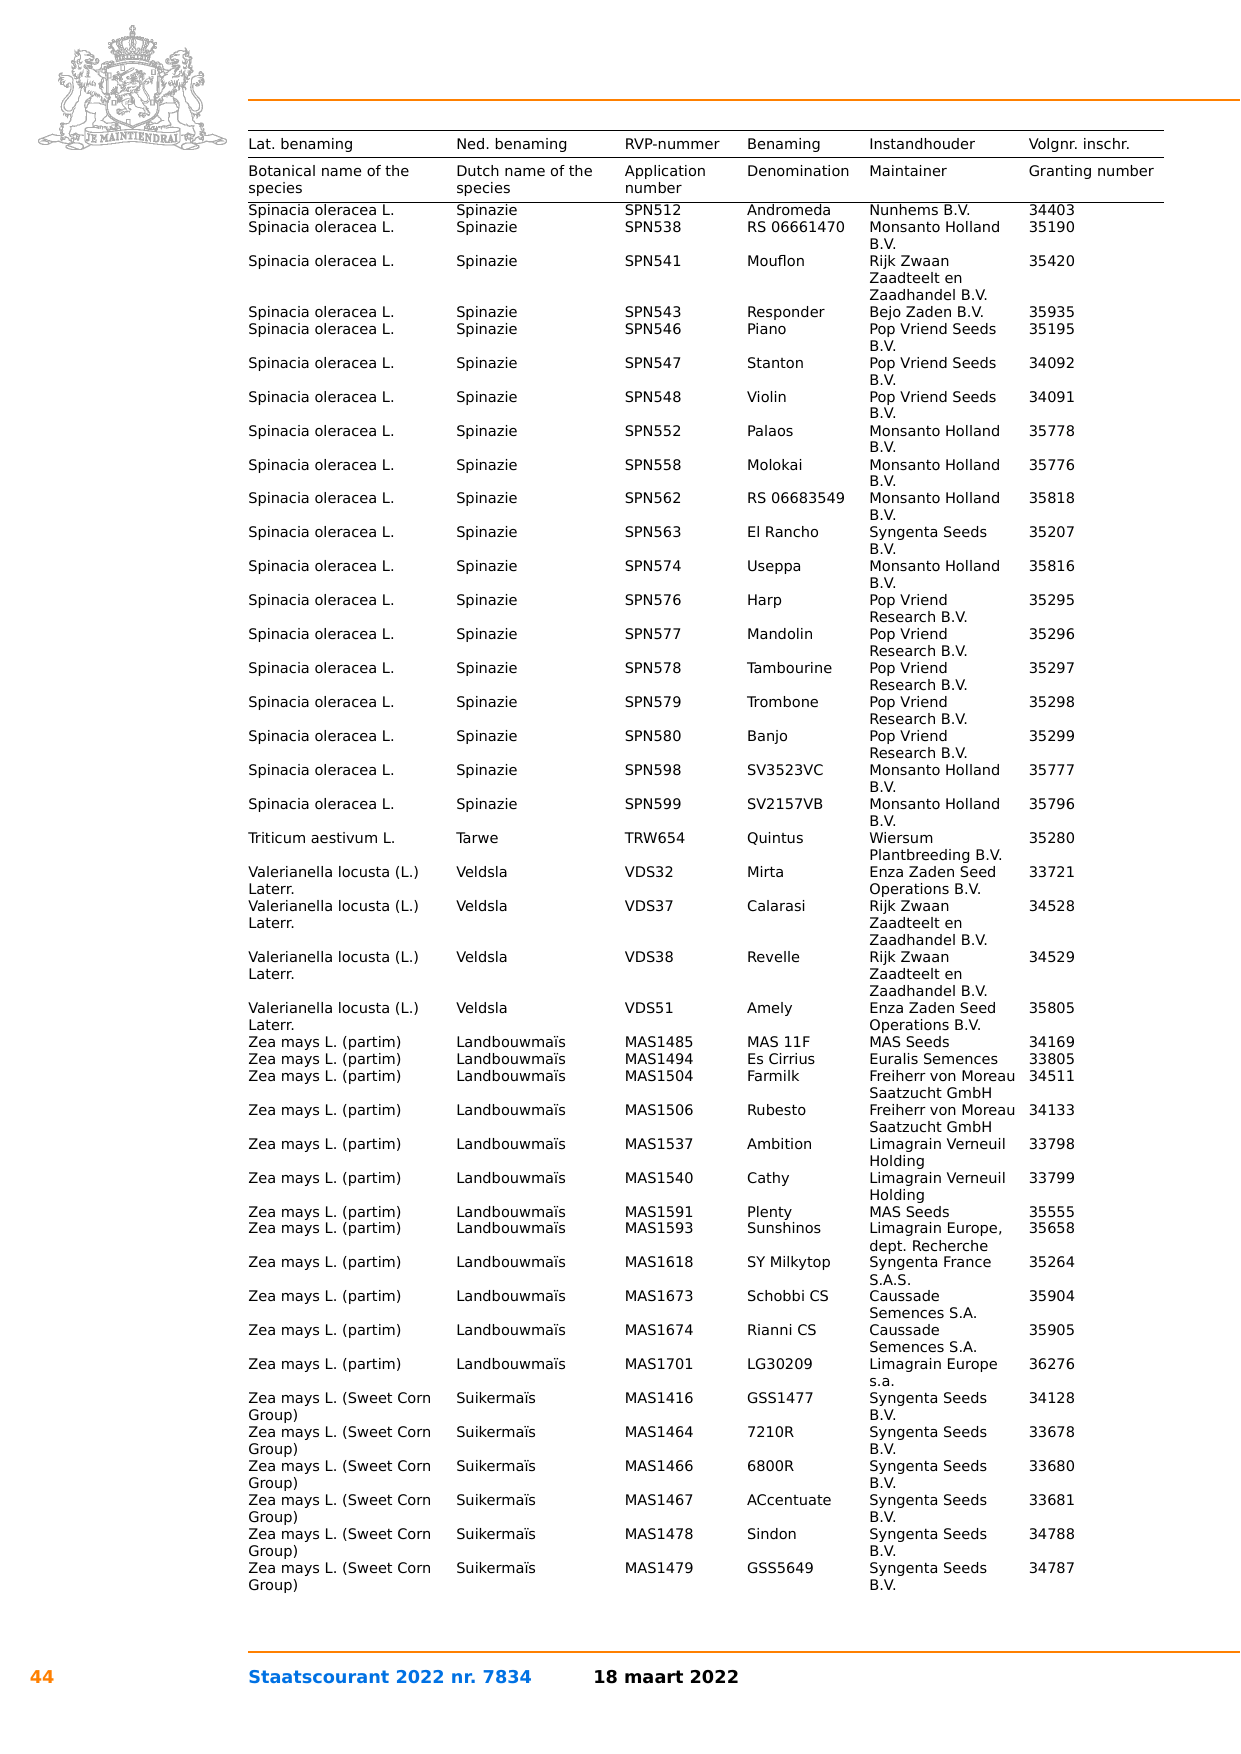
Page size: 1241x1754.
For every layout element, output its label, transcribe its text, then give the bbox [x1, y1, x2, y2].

table_cell Es Cirrius [741, 1051, 863, 1068]
table_header Instandhouder [863, 131, 1022, 157]
table_cell SPN552 [619, 423, 741, 456]
table_cell Veldsla [450, 949, 618, 1000]
table_cell Spinacia oleracea L. [248, 694, 450, 728]
table_cell Spinacia oleracea L. [248, 728, 450, 762]
table_cell 33678 [1023, 1424, 1163, 1458]
table_cell Molokai [741, 456, 863, 490]
table_cell Enza Zaden Seed Operations B.V. [863, 864, 1022, 898]
table_cell Zea mays L. (Sweet Corn Group) [248, 1390, 450, 1424]
table_cell MAS1466 [619, 1458, 741, 1492]
table_cell Spinacia oleracea L. [248, 304, 450, 321]
table_cell 34133 [1023, 1102, 1163, 1136]
table_cell 34091 [1023, 389, 1163, 422]
table_cell Landbouwmaïs [450, 1136, 618, 1169]
table_cell Suikermaïs [450, 1560, 618, 1594]
table_cell Limagrain Europe s.a. [863, 1356, 1022, 1390]
table_cell Monsanto Holland B.V. [863, 762, 1022, 796]
table_cell Spinazie [450, 203, 618, 219]
table_cell Landbouwmaïs [450, 1254, 618, 1288]
table_cell Spinazie [450, 423, 618, 456]
table_cell Zea mays L. (partim) [248, 1356, 450, 1390]
table_cell Suikermaïs [450, 1458, 618, 1492]
table_cell Monsanto Holland B.V. [863, 456, 1022, 490]
table_cell Syngenta Seeds B.V. [863, 1458, 1022, 1492]
table_cell 34403 [1023, 203, 1163, 219]
table_cell Zea mays L. (partim) [248, 1136, 450, 1169]
table_cell Spinacia oleracea L. [248, 762, 450, 796]
table_cell Freiherr von Moreau Saatzucht GmbH [863, 1102, 1022, 1136]
table_cell Zea mays L. (partim) [248, 1068, 450, 1102]
table_cell Schobbi CS [741, 1288, 863, 1322]
table_cell SPN580 [619, 728, 741, 762]
table_cell 35776 [1023, 456, 1163, 490]
table_cell Landbouwmaïs [450, 1068, 618, 1102]
table_cell Spinacia oleracea L. [248, 219, 450, 253]
table_cell 34092 [1023, 355, 1163, 388]
table_cell 33799 [1023, 1170, 1163, 1203]
table_cell 35207 [1023, 524, 1163, 558]
table_cell Freiherr von Moreau Saatzucht GmbH [863, 1068, 1022, 1102]
table_cell MAS1591 [619, 1204, 741, 1220]
table_cell Spinacia oleracea L. [248, 355, 450, 388]
table_cell Mirta [741, 864, 863, 898]
table_cell SPN548 [619, 389, 741, 422]
table_cell Suikermaïs [450, 1492, 618, 1526]
table_cell 35297 [1023, 660, 1163, 694]
table_cell Nunhems B.V. [863, 203, 1022, 219]
table_cell Spinacia oleracea L. [248, 524, 450, 558]
table_cell 35778 [1023, 423, 1163, 456]
table_cell SPN543 [619, 304, 741, 321]
table_cell Calarasi [741, 898, 863, 949]
table_cell Triticum aestivum L. [248, 830, 450, 864]
table_cell Denomination [741, 158, 863, 202]
table_cell Spinazie [450, 490, 618, 524]
table_cell Pop Vriend Research B.V. [863, 694, 1022, 728]
table_cell Mouflon [741, 253, 863, 303]
table_cell Spinacia oleracea L. [248, 592, 450, 626]
table_cell MAS1506 [619, 1102, 741, 1136]
table_cell Quintus [741, 830, 863, 864]
table_cell 34528 [1023, 898, 1163, 949]
table_cell 35805 [1023, 1000, 1163, 1034]
table_cell MAS1416 [619, 1390, 741, 1424]
table_cell Zea mays L. (Sweet Corn Group) [248, 1492, 450, 1526]
table_cell 7210R [741, 1424, 863, 1458]
table_cell Landbouwmaïs [450, 1322, 618, 1356]
table_cell 33681 [1023, 1492, 1163, 1526]
table_cell RS 06661470 [741, 219, 863, 253]
table_cell SPN558 [619, 456, 741, 490]
table_cell Landbouwmaïs [450, 1288, 618, 1322]
table_cell MAS1618 [619, 1254, 741, 1288]
table_cell Spinacia oleracea L. [248, 660, 450, 694]
table_cell Monsanto Holland B.V. [863, 558, 1022, 592]
table_cell Spinacia oleracea L. [248, 203, 450, 219]
table_header RVP-nummer [619, 131, 741, 157]
table_cell 34529 [1023, 949, 1163, 1000]
table_cell Zea mays L. (partim) [248, 1220, 450, 1254]
table_cell Mandolin [741, 626, 863, 660]
table_cell Limagrain Verneuil Holding [863, 1170, 1022, 1203]
table_cell SPN598 [619, 762, 741, 796]
table_cell MAS1494 [619, 1051, 741, 1068]
table_cell Euralis Semences [863, 1051, 1022, 1068]
table_cell Tarwe [450, 830, 618, 864]
table_cell 35796 [1023, 796, 1163, 830]
table_cell Landbouwmaïs [450, 1356, 618, 1390]
table_cell Spinacia oleracea L. [248, 423, 450, 456]
table_cell 35296 [1023, 626, 1163, 660]
table_cell MAS1674 [619, 1322, 741, 1356]
table_cell SPN547 [619, 355, 741, 388]
table_cell Spinazie [450, 592, 618, 626]
table_cell Zea mays L. (partim) [248, 1051, 450, 1068]
table_cell Landbouwmaïs [450, 1170, 618, 1203]
table_cell VDS37 [619, 898, 741, 949]
table_cell Valerianella locusta (L.) Laterr. [248, 1000, 450, 1034]
table_cell SPN576 [619, 592, 741, 626]
table_cell Landbouwmaïs [450, 1034, 618, 1051]
table_cell El Rancho [741, 524, 863, 558]
table_cell Spinazie [450, 524, 618, 558]
table_cell SPN562 [619, 490, 741, 524]
table_cell Spinazie [450, 728, 618, 762]
table_cell 35264 [1023, 1254, 1163, 1288]
table_cell Spinacia oleracea L. [248, 626, 450, 660]
table_cell 34788 [1023, 1526, 1163, 1560]
table_cell MAS1479 [619, 1560, 741, 1594]
table_cell Trombone [741, 694, 863, 728]
table_cell Zea mays L. (partim) [248, 1170, 450, 1203]
table_cell SY Milkytop [741, 1254, 863, 1288]
table_cell ACcentuate [741, 1492, 863, 1526]
table_cell Pop Vriend Seeds B.V. [863, 355, 1022, 388]
table_cell SPN599 [619, 796, 741, 830]
table_cell MAS1537 [619, 1136, 741, 1169]
table_cell Veldsla [450, 1000, 618, 1034]
table_cell 35555 [1023, 1204, 1163, 1220]
table_cell SV2157VB [741, 796, 863, 830]
table_cell Zea mays L. (Sweet Corn Group) [248, 1458, 450, 1492]
table_cell Dutch name of the species [450, 158, 618, 202]
table_cell Zea mays L. (Sweet Corn Group) [248, 1526, 450, 1560]
table_cell Spinacia oleracea L. [248, 253, 450, 303]
table_cell MAS1701 [619, 1356, 741, 1390]
table_cell MAS1540 [619, 1170, 741, 1203]
table_cell Rubesto [741, 1102, 863, 1136]
table_cell Rianni CS [741, 1322, 863, 1356]
table_cell 35195 [1023, 321, 1163, 354]
table_cell Sunshinos [741, 1220, 863, 1254]
table_cell Spinazie [450, 456, 618, 490]
table_cell Spinazie [450, 626, 618, 660]
table_cell Landbouwmaïs [450, 1102, 618, 1136]
table_cell Stanton [741, 355, 863, 388]
table_cell 35777 [1023, 762, 1163, 796]
table_cell 33680 [1023, 1458, 1163, 1492]
table_cell 33721 [1023, 864, 1163, 898]
table_cell SPN563 [619, 524, 741, 558]
table_cell Caussade Semences S.A. [863, 1288, 1022, 1322]
table_cell Zea mays L. (partim) [248, 1102, 450, 1136]
table_cell Syngenta Seeds B.V. [863, 1492, 1022, 1526]
table_cell Spinazie [450, 219, 618, 253]
table_cell Spinazie [450, 253, 618, 303]
table_cell Caussade Semences S.A. [863, 1322, 1022, 1356]
table_header Volgnr. inschr. [1023, 131, 1163, 157]
table_cell Zea mays L. (partim) [248, 1254, 450, 1288]
table_cell Andromeda [741, 203, 863, 219]
table_cell Amely [741, 1000, 863, 1034]
table_cell 35299 [1023, 728, 1163, 762]
table_cell Valerianella locusta (L.) Laterr. [248, 898, 450, 949]
table_cell Spinazie [450, 304, 618, 321]
table_cell Spinazie [450, 389, 618, 422]
table_cell 36276 [1023, 1356, 1163, 1390]
table_cell 34169 [1023, 1034, 1163, 1051]
table_cell Cathy [741, 1170, 863, 1203]
table_cell Pop Vriend Seeds B.V. [863, 321, 1022, 354]
table_cell Zea mays L. (Sweet Corn Group) [248, 1424, 450, 1458]
table_cell Pop Vriend Research B.V. [863, 728, 1022, 762]
table_cell SPN541 [619, 253, 741, 303]
table_cell Wiersum Plantbreeding B.V. [863, 830, 1022, 864]
table_cell 6800R [741, 1458, 863, 1492]
table_cell MAS 11F [741, 1034, 863, 1051]
table_cell Zea mays L. (partim) [248, 1288, 450, 1322]
table_cell 35904 [1023, 1288, 1163, 1322]
table_cell SPN512 [619, 203, 741, 219]
table_cell 33798 [1023, 1136, 1163, 1169]
table_cell Spinazie [450, 762, 618, 796]
table_cell Ambition [741, 1136, 863, 1169]
table_cell Suikermaïs [450, 1424, 618, 1458]
table_cell Syngenta Seeds B.V. [863, 524, 1022, 558]
table_cell Syngenta Seeds B.V. [863, 1560, 1022, 1594]
table_cell Spinacia oleracea L. [248, 558, 450, 592]
table_cell SPN546 [619, 321, 741, 354]
table_cell SV3523VC [741, 762, 863, 796]
table_cell VDS32 [619, 864, 741, 898]
table_cell Rijk Zwaan Zaadteelt en Zaadhandel B.V. [863, 253, 1022, 303]
table_cell SPN574 [619, 558, 741, 592]
table_cell 34128 [1023, 1390, 1163, 1424]
table_cell Spinacia oleracea L. [248, 321, 450, 354]
table_cell Farmilk [741, 1068, 863, 1102]
table_cell Veldsla [450, 898, 618, 949]
table_cell Monsanto Holland B.V. [863, 490, 1022, 524]
table_cell Limagrain Verneuil Holding [863, 1136, 1022, 1169]
table_cell Revelle [741, 949, 863, 1000]
table_cell MAS Seeds [863, 1034, 1022, 1051]
table_cell Bejo Zaden B.V. [863, 304, 1022, 321]
table_cell Rijk Zwaan Zaadteelt en Zaadhandel B.V. [863, 949, 1022, 1000]
table_cell Landbouwmaïs [450, 1204, 618, 1220]
table_cell 35935 [1023, 304, 1163, 321]
table_cell 34511 [1023, 1068, 1163, 1102]
table_cell SPN579 [619, 694, 741, 728]
table_cell Pop Vriend Seeds B.V. [863, 389, 1022, 422]
table_cell Syngenta Seeds B.V. [863, 1526, 1022, 1560]
table_cell Rijk Zwaan Zaadteelt en Zaadhandel B.V. [863, 898, 1022, 949]
table_cell Spinazie [450, 321, 618, 354]
table_cell Sindon [741, 1526, 863, 1560]
table_cell Veldsla [450, 864, 618, 898]
table_cell Syngenta France S.A.S. [863, 1254, 1022, 1288]
table_cell RS 06683549 [741, 490, 863, 524]
table_cell GSS1477 [741, 1390, 863, 1424]
table_cell GSS5649 [741, 1560, 863, 1594]
table_cell MAS1467 [619, 1492, 741, 1526]
table_cell Monsanto Holland B.V. [863, 219, 1022, 253]
table_cell Granting number [1023, 158, 1163, 202]
table_cell Tambourine [741, 660, 863, 694]
table_cell MAS1478 [619, 1526, 741, 1560]
table_cell 35658 [1023, 1220, 1163, 1254]
table_cell Spinacia oleracea L. [248, 796, 450, 830]
table_cell Harp [741, 592, 863, 626]
table_cell Violin [741, 389, 863, 422]
table_cell 35298 [1023, 694, 1163, 728]
table_cell 35280 [1023, 830, 1163, 864]
table_cell Valerianella locusta (L.) Laterr. [248, 949, 450, 1000]
table_cell Syngenta Seeds B.V. [863, 1390, 1022, 1424]
table_cell Monsanto Holland B.V. [863, 423, 1022, 456]
table_cell SPN577 [619, 626, 741, 660]
table_cell Suikermaïs [450, 1526, 618, 1560]
table_cell Spinacia oleracea L. [248, 456, 450, 490]
table_cell Valerianella locusta (L.) Laterr. [248, 864, 450, 898]
table_cell Banjo [741, 728, 863, 762]
table_cell VDS38 [619, 949, 741, 1000]
table_cell 35420 [1023, 253, 1163, 303]
table_cell Pop Vriend Research B.V. [863, 626, 1022, 660]
table_cell Spinazie [450, 694, 618, 728]
table_cell 34787 [1023, 1560, 1163, 1594]
table_cell MAS1673 [619, 1288, 741, 1322]
table_header Benaming [741, 131, 863, 157]
table_cell Maintainer [863, 158, 1022, 202]
table_cell Responder [741, 304, 863, 321]
table_cell 35190 [1023, 219, 1163, 253]
table_cell Spinazie [450, 796, 618, 830]
table_cell Botanical name of the species [248, 158, 450, 202]
table_cell 35905 [1023, 1322, 1163, 1356]
table_cell Suikermaïs [450, 1390, 618, 1424]
table_cell Pop Vriend Research B.V. [863, 592, 1022, 626]
table_cell MAS1485 [619, 1034, 741, 1051]
table_cell 35818 [1023, 490, 1163, 524]
table_cell Zea mays L. (partim) [248, 1322, 450, 1356]
table_cell Enza Zaden Seed Operations B.V. [863, 1000, 1022, 1034]
table_cell Spinazie [450, 558, 618, 592]
table_cell LG30209 [741, 1356, 863, 1390]
table_cell SPN538 [619, 219, 741, 253]
table_cell Monsanto Holland B.V. [863, 796, 1022, 830]
table_cell Limagrain Europe, dept. Recherche [863, 1220, 1022, 1254]
picture [38, 25, 227, 150]
table_header Ned. benaming [450, 131, 618, 157]
table_cell 35816 [1023, 558, 1163, 592]
table_cell VDS51 [619, 1000, 741, 1034]
table_cell Application number [619, 158, 741, 202]
table_cell Zea mays L. (Sweet Corn Group) [248, 1560, 450, 1594]
table_cell Syngenta Seeds B.V. [863, 1424, 1022, 1458]
table_cell Spinazie [450, 355, 618, 388]
table_cell Plenty [741, 1204, 863, 1220]
table_cell MAS1504 [619, 1068, 741, 1102]
table_cell TRW654 [619, 830, 741, 864]
table_cell Spinazie [450, 660, 618, 694]
table_cell Spinacia oleracea L. [248, 490, 450, 524]
table_cell Palaos [741, 423, 863, 456]
table_cell Pop Vriend Research B.V. [863, 660, 1022, 694]
table_cell Zea mays L. (partim) [248, 1034, 450, 1051]
table_cell Landbouwmaïs [450, 1051, 618, 1068]
table_header Lat. benaming [248, 131, 450, 157]
table_cell MAS Seeds [863, 1204, 1022, 1220]
table_cell MAS1593 [619, 1220, 741, 1254]
table_cell Useppa [741, 558, 863, 592]
table_cell 35295 [1023, 592, 1163, 626]
table_cell SPN578 [619, 660, 741, 694]
table_cell Zea mays L. (partim) [248, 1204, 450, 1220]
table_cell 33805 [1023, 1051, 1163, 1068]
table_cell Landbouwmaïs [450, 1220, 618, 1254]
table_cell Piano [741, 321, 863, 354]
table_cell MAS1464 [619, 1424, 741, 1458]
table_cell Spinacia oleracea L. [248, 389, 450, 422]
